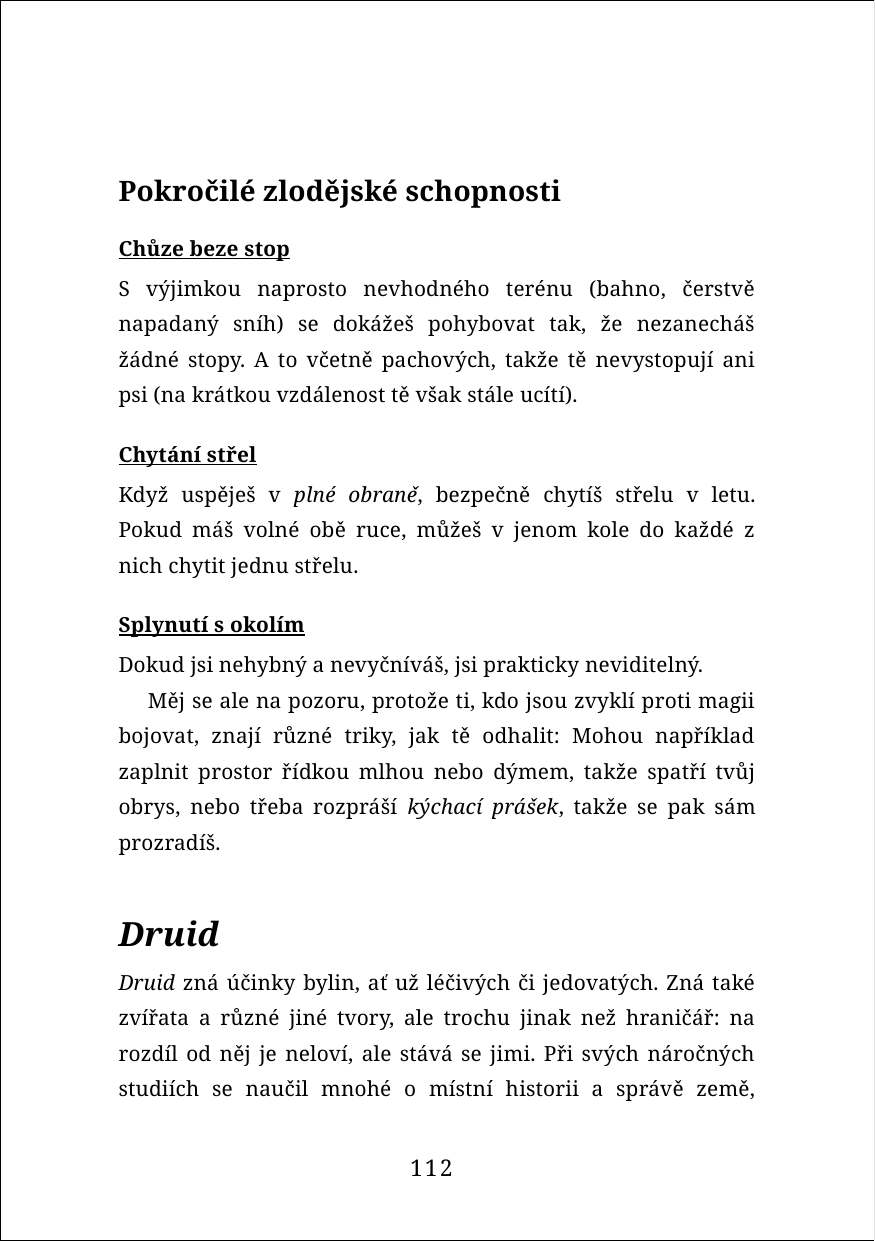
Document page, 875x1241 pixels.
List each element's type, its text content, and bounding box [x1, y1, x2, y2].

subtitle Chytání střel [118, 440, 756, 468]
text Když uspěješ v plné obraně, bezpečně chytíš střelu v letu. Pokud máš volné obě ruce, můžeš v jenom kole do každé z nich chytit jednu střelu. [118, 480, 756, 579]
text Druid zná účinky bylin, ať už léčivých či jedovatých. Zná také zvířata a různé jiné tvory, ale trochu jinak než hraničář: na rozdíl od něj je neloví, ale stává se jimi. Při svých náročných studiích se naučil mnohé o místní historii a správě země, [118, 968, 756, 1103]
subtitle Chůze beze stop [118, 234, 756, 262]
subtitle Druid [118, 911, 756, 956]
subtitle Pokročilé zlodějské schopnosti [118, 172, 756, 210]
text S výjimkou naprosto nevhodného terénu (bahno, čerstvě napadaný sníh) se dokážeš pohybovat tak, že nezanecháš žádné stopy. A to včetně pachových, takže tě nevystopují ani psi (na krátkou vzdálenost tě však stále ucítí). [118, 274, 756, 409]
subtitle Splynutí s okolím [118, 610, 756, 638]
text Dokud jsi nehybný a nevyčníváš, jsi prakticky neviditelný. Měj se ale na pozoru, protože ti, kdo jsou zvyklí proti magii bojovat, znají různé triky, jak tě odhalit: Mohou například zaplnit prostor řídkou mlhou nebo dýmem, takže spatří tvůj obrys, nebo třeba rozpráší kýchací prášek, takže se pak sám prozradíš. [118, 650, 756, 856]
